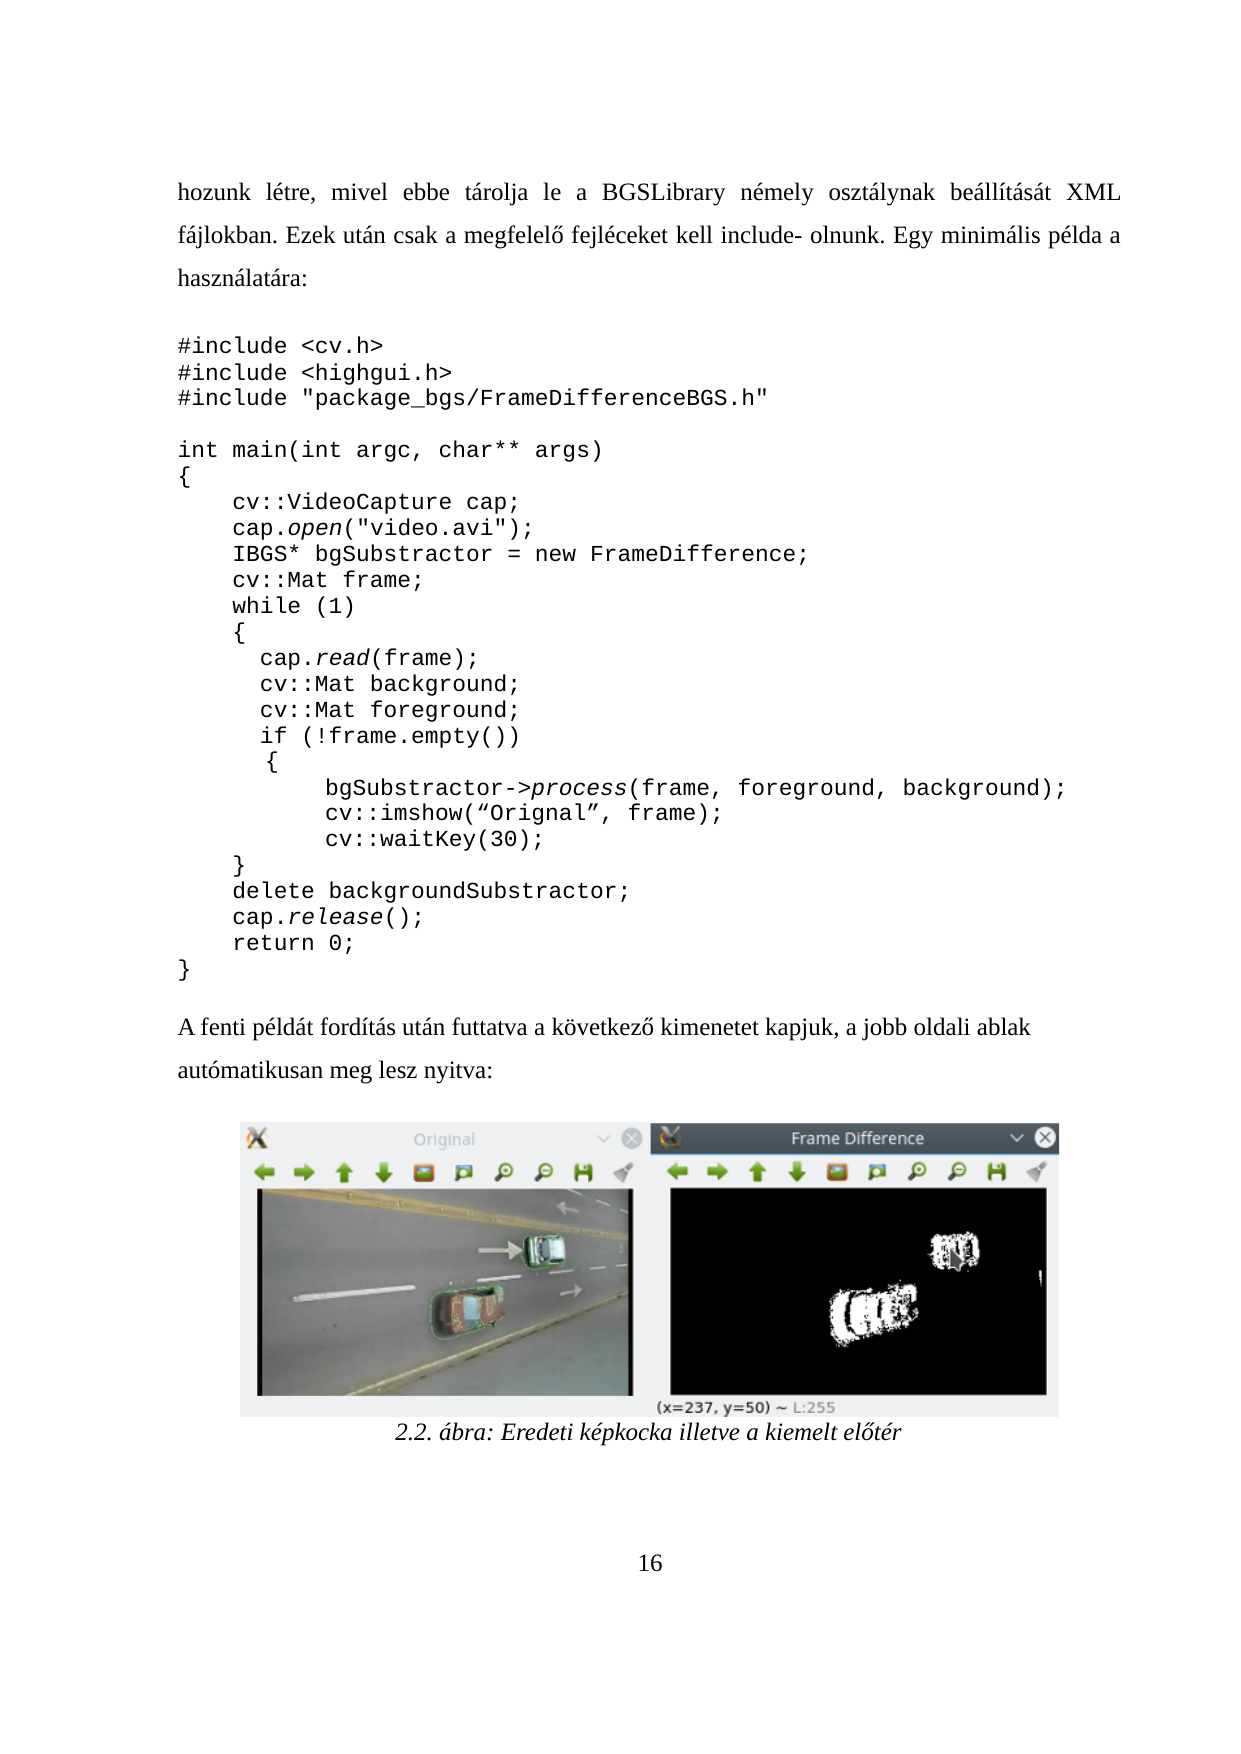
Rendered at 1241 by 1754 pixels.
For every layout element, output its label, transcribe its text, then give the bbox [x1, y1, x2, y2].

text cv::VideoCapture cap; [177, 491, 1122, 516]
text 2.2. ábra: Eredeti képkocka illetve a kiemelt előtér [240, 1417, 1059, 1446]
text cv::Mat background; [177, 672, 1122, 698]
text int main(int argc, char** args) [177, 439, 1122, 464]
text return 0; [177, 931, 1122, 957]
text { [177, 464, 1122, 491]
picture [240, 1122, 1060, 1417]
text cv::Mat frame; [177, 568, 1122, 594]
text IBGS* bgSubstractor = new FrameDifference; [177, 542, 1122, 568]
text while (1) [177, 594, 1122, 620]
text cap.read(frame); [177, 646, 1122, 672]
text } [177, 854, 1122, 879]
text #include <cv.h> [177, 335, 1122, 361]
text cv::Mat foreground; [177, 698, 1122, 724]
text cap.open("video.avi"); [177, 516, 1122, 542]
text delete backgroundSubstractor; [177, 879, 1122, 906]
text A fenti példát fordítás után futtatva a következő kimenetet kapjuk, a jobb oldali ablak autómatikusan meg lesz nyitva: [177, 1012, 1122, 1083]
text hozunk létre, mivel ebbe tárolja le a BGSLibrary némely osztálynak beállítását XML fájlokban. Ezek után csak a megfelelő fejléceket kell include- olnunk. Egy minimális példa a használatára: [177, 177, 1122, 292]
text #include "package_bgs/FrameDifferenceBGS.h" [177, 387, 1122, 413]
text cv::waitKey(30); [177, 828, 1122, 854]
text { [177, 750, 1122, 776]
text } [177, 957, 1122, 983]
text bgSubstractor->process(frame, foreground, background); [177, 776, 1122, 802]
text if (!frame.empty()) [177, 724, 1122, 750]
text #include <highgui.h> [177, 361, 1122, 387]
text { [177, 620, 1122, 646]
text cv::imshow(“Orignal”, frame); [177, 802, 1122, 828]
text cap.release(); [177, 906, 1122, 931]
